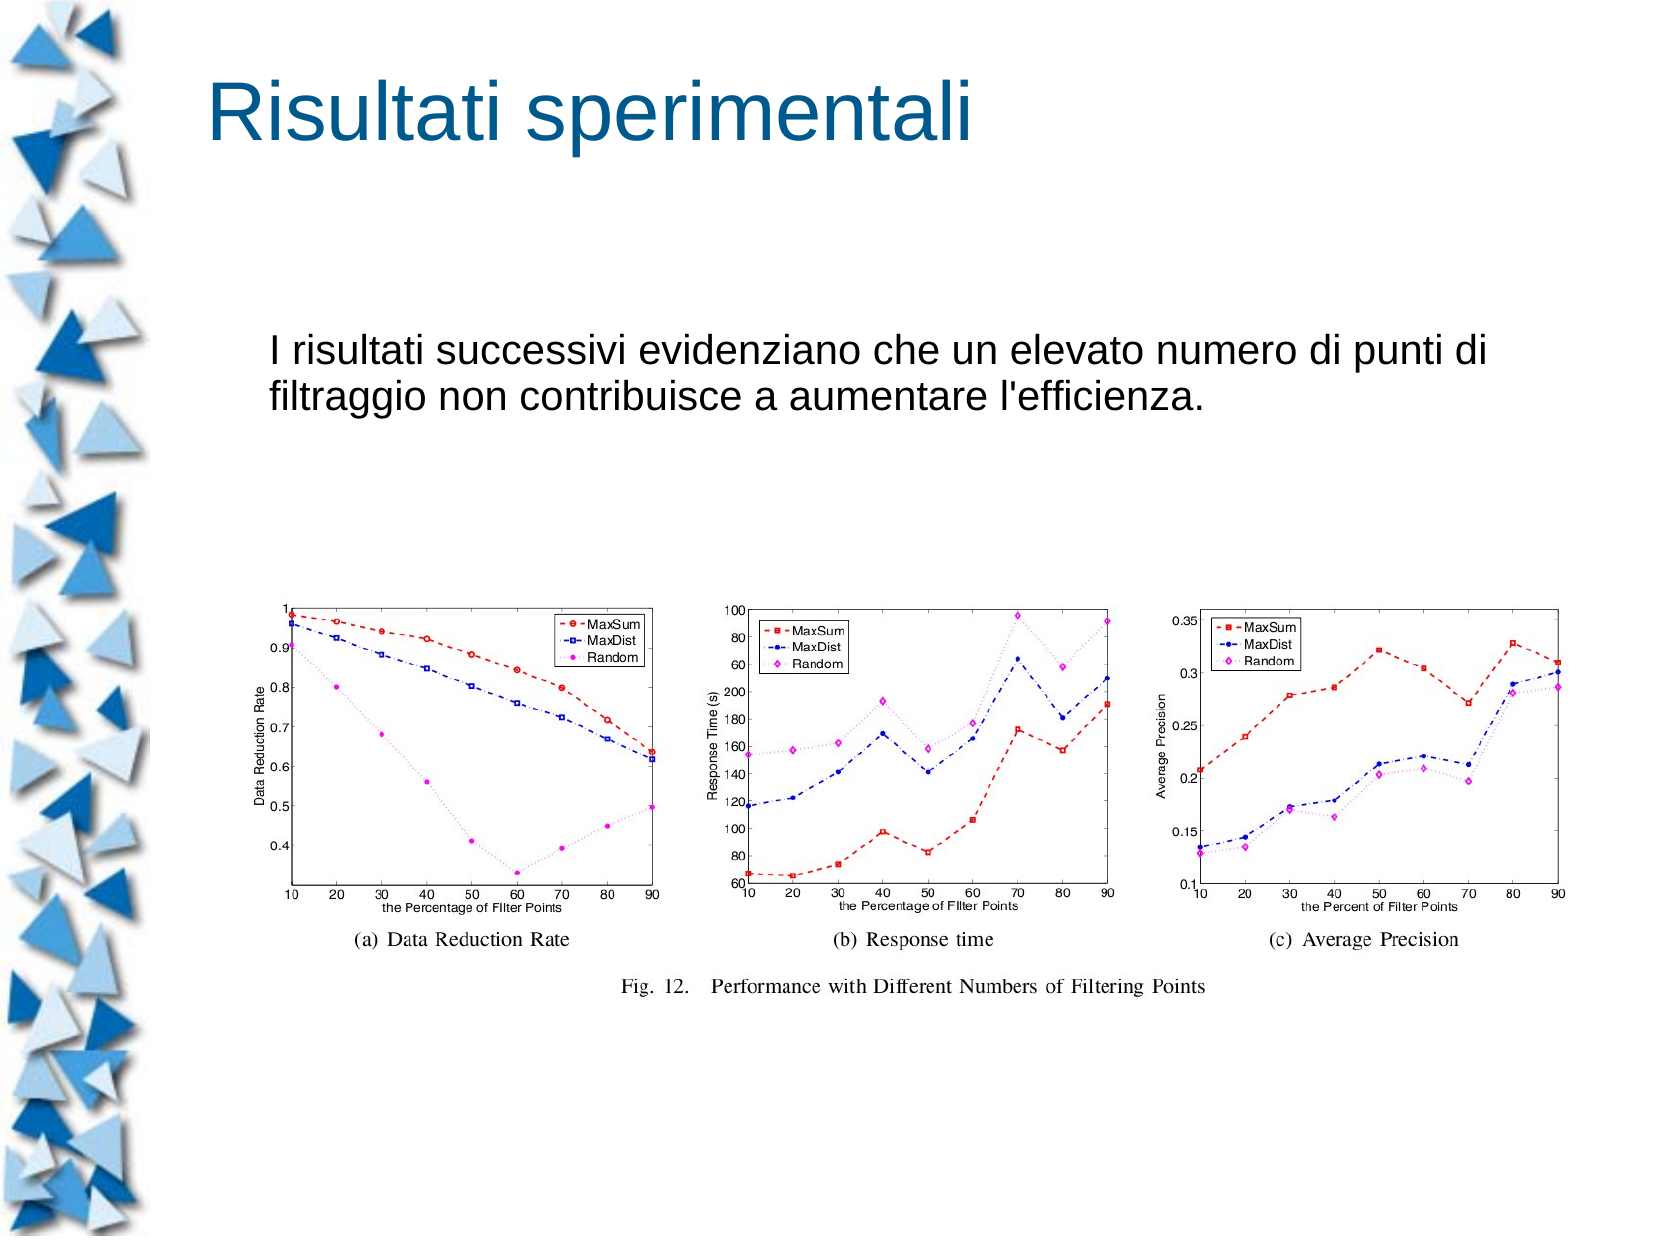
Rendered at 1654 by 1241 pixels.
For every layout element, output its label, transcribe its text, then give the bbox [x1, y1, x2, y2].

picture [0, 0, 150, 1236]
subtitle I risultati successivi evidenziano che un elevato numero di punti di filtraggio non contribuisce a aumentare l'efficienza. [269, 273, 1536, 473]
picture [236, 574, 1625, 1010]
title Risultati sperimentali [206, 30, 1619, 194]
